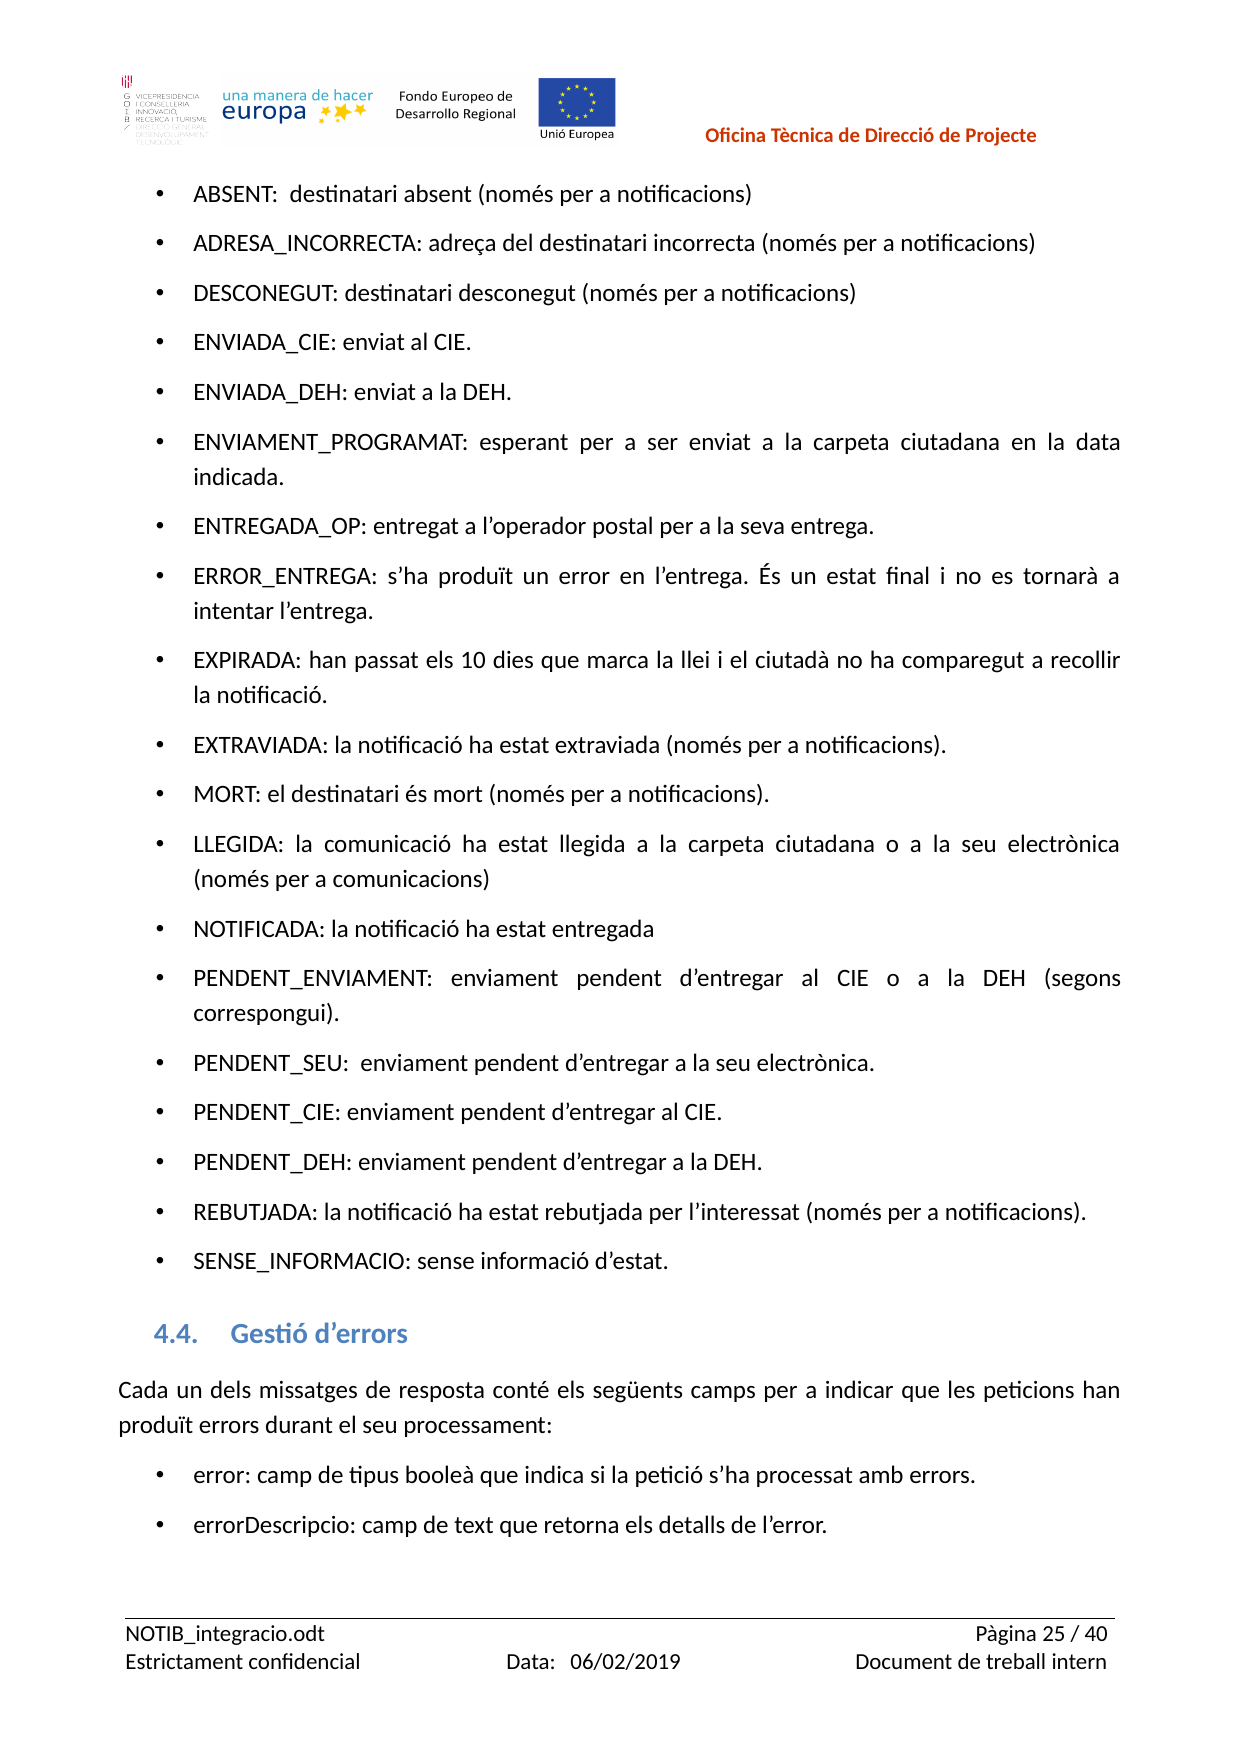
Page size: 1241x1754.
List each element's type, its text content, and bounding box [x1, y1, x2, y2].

list MORT: el destinatari és mort (només per a notificacions). [156, 778, 1122, 809]
subtitle Gestió d’errors [153, 1315, 1122, 1351]
list REBUTJADA: la notificació ha estat rebutjada per l’interessat (només per a notificacions). [156, 1196, 1122, 1226]
list SENSE_INFORMACIO: sense informació d’estat. [156, 1245, 1122, 1276]
list ENTREGADA_OP: entregat a l’operador postal per a la seva entrega. [156, 510, 1122, 541]
list EXTRAVIADA: la notificació ha estat extraviada (només per a notificacions). [156, 729, 1122, 759]
list ENVIADA_CIE: enviat al CIE. [156, 326, 1122, 357]
list PENDENT_DEH: enviament pendent d’entregar a la DEH. [156, 1146, 1122, 1177]
list PENDENT_ENVIAMENT: enviament pendent d’entregar al CIE o a la DEH (segons correspongui). [156, 962, 1122, 1028]
list ERROR_ENTREGA: s’ha produït un error en l’entrega. És un estat final i no es tornarà a intentar l’entrega. [156, 560, 1122, 625]
list ADRESA_INCORRECTA: adreça del destinatari incorrecta (només per a notificacions) [156, 227, 1122, 258]
list PENDENT_CIE: enviament pendent d’entregar al CIE. [156, 1096, 1122, 1127]
list PENDENT_SEU: enviament pendent d’entregar a la seu electrònica. [156, 1047, 1122, 1077]
list ENVIAMENT_PROGRAMAT: esperant per a ser enviat a la carpeta ciutadana en la data indicada. [156, 426, 1122, 491]
text Cada un dels missatges de resposta conté els següents camps per a indicar que les peticions han produït errors durant el seu processament: [118, 1375, 1122, 1440]
list ABSENT: destinatari absent (només per a notificacions) [156, 178, 1122, 208]
list EXPIRADA: han passat els 10 dies que marca la llei i el ciutadà no ha comparegut a recollir la notificació. [156, 644, 1122, 710]
list LLEGIDA: la comunicació ha estat llegida a la carpeta ciutadana o a la seu electrònica (només per a comunicacions) [156, 828, 1122, 894]
picture [219, 73, 621, 147]
picture [118, 73, 213, 147]
list ENVIADA_DEH: enviat a la DEH. [156, 376, 1122, 407]
list error: camp de tipus booleà que indica si la petició s’ha processat amb errors. [156, 1459, 1122, 1490]
list NOTIFICADA: la notificació ha estat entregada [156, 913, 1122, 943]
list DESCONEGUT: destinatari desconegut (només per a notificacions) [156, 277, 1122, 307]
list errorDescripcio: camp de text que retorna els detalls de l’error. [156, 1509, 1122, 1539]
